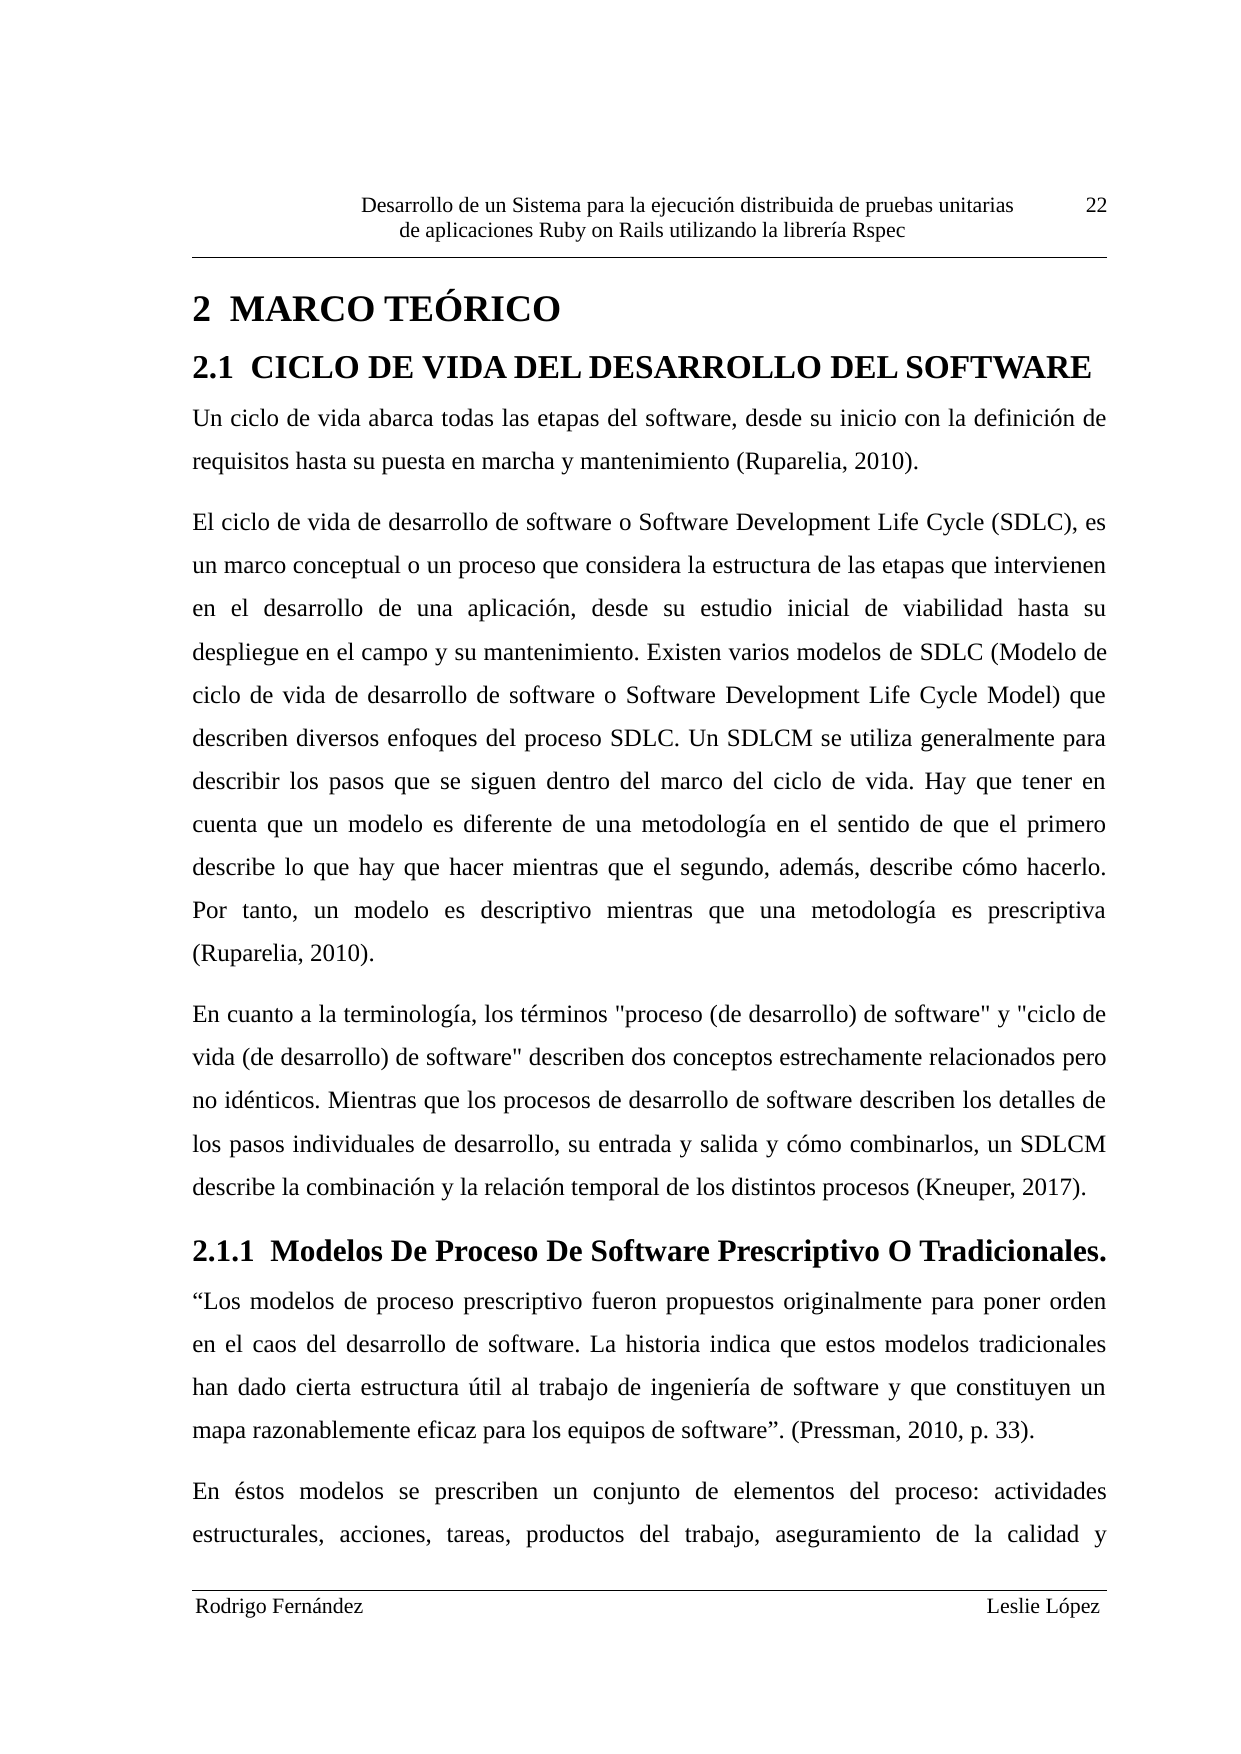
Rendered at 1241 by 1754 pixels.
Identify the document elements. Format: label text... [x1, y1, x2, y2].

list “Los modelos de proceso prescriptivo fueron propuestos originalmente para poner orden en el caos del desarrollo de software. La historia indica que estos modelos tradicionales han dado cierta estructura útil al trabajo de ingeniería de software y que constituyen un mapa razonablemente eficaz para los equipos de software”. (Pressman, 2010, p. 33).⁠ [192, 1286, 1107, 1444]
text El ciclo de vida de desarrollo de software o Software Development Life Cycle (SDLC), es un marco conceptual o un proceso que considera la estructura de las etapas que intervienen en el desarrollo de una aplicación, desde su estudio inicial de viabilidad hasta su despliegue en el campo y su mantenimiento. Existen varios modelos de SDLC (Modelo de ciclo de vida de desarrollo de software o Software Development Life Cycle Model) que describen diversos enfoques del proceso SDLC. Un SDLCM se utiliza generalmente para describir los pasos que se siguen dentro del marco del ciclo de vida. Hay que tener en cuenta que un modelo es diferente de una metodología en el sentido de que el primero describe lo que hay que hacer mientras que el segundo, además, describe cómo hacerlo. Por tanto, un modelo es descriptivo mientras que una metodología es prescriptiva (Ruparelia, 2010)⁠. [192, 507, 1107, 967]
text En cuanto a la terminología, los términos "proceso (de desarrollo) de software" y "ciclo de vida (de desarrollo) de software" describen dos conceptos estrechamente relacionados pero no idénticos. Mientras que los procesos de desarrollo de software describen los detalles de los pasos individuales de desarrollo, su entrada y salida y cómo combinarlos, un SDLCM describe la combinación y la relación temporal de los distintos procesos (Kneuper, 2017)⁠. [192, 999, 1107, 1201]
subtitle Modelos de Proceso de Software prescriptivo o tradicionales. [192, 1233, 1107, 1268]
text En éstos modelos se prescriben un conjunto de elementos del proceso: actividades estructurales, acciones, tareas, productos del trabajo, aseguramiento de la calidad y [192, 1476, 1107, 1548]
subtitle CICLO DE VIDA DEL DESARROLLO DEL SOFTWARE [192, 347, 1107, 386]
subtitle MARCO TEÓRICO [192, 286, 1107, 329]
text Un ciclo de vida abarca todas las etapas del software, desde su inicio con la definición de requisitos hasta su puesta en marcha y mantenimiento (Ruparelia, 2010)⁠. [192, 403, 1107, 475]
